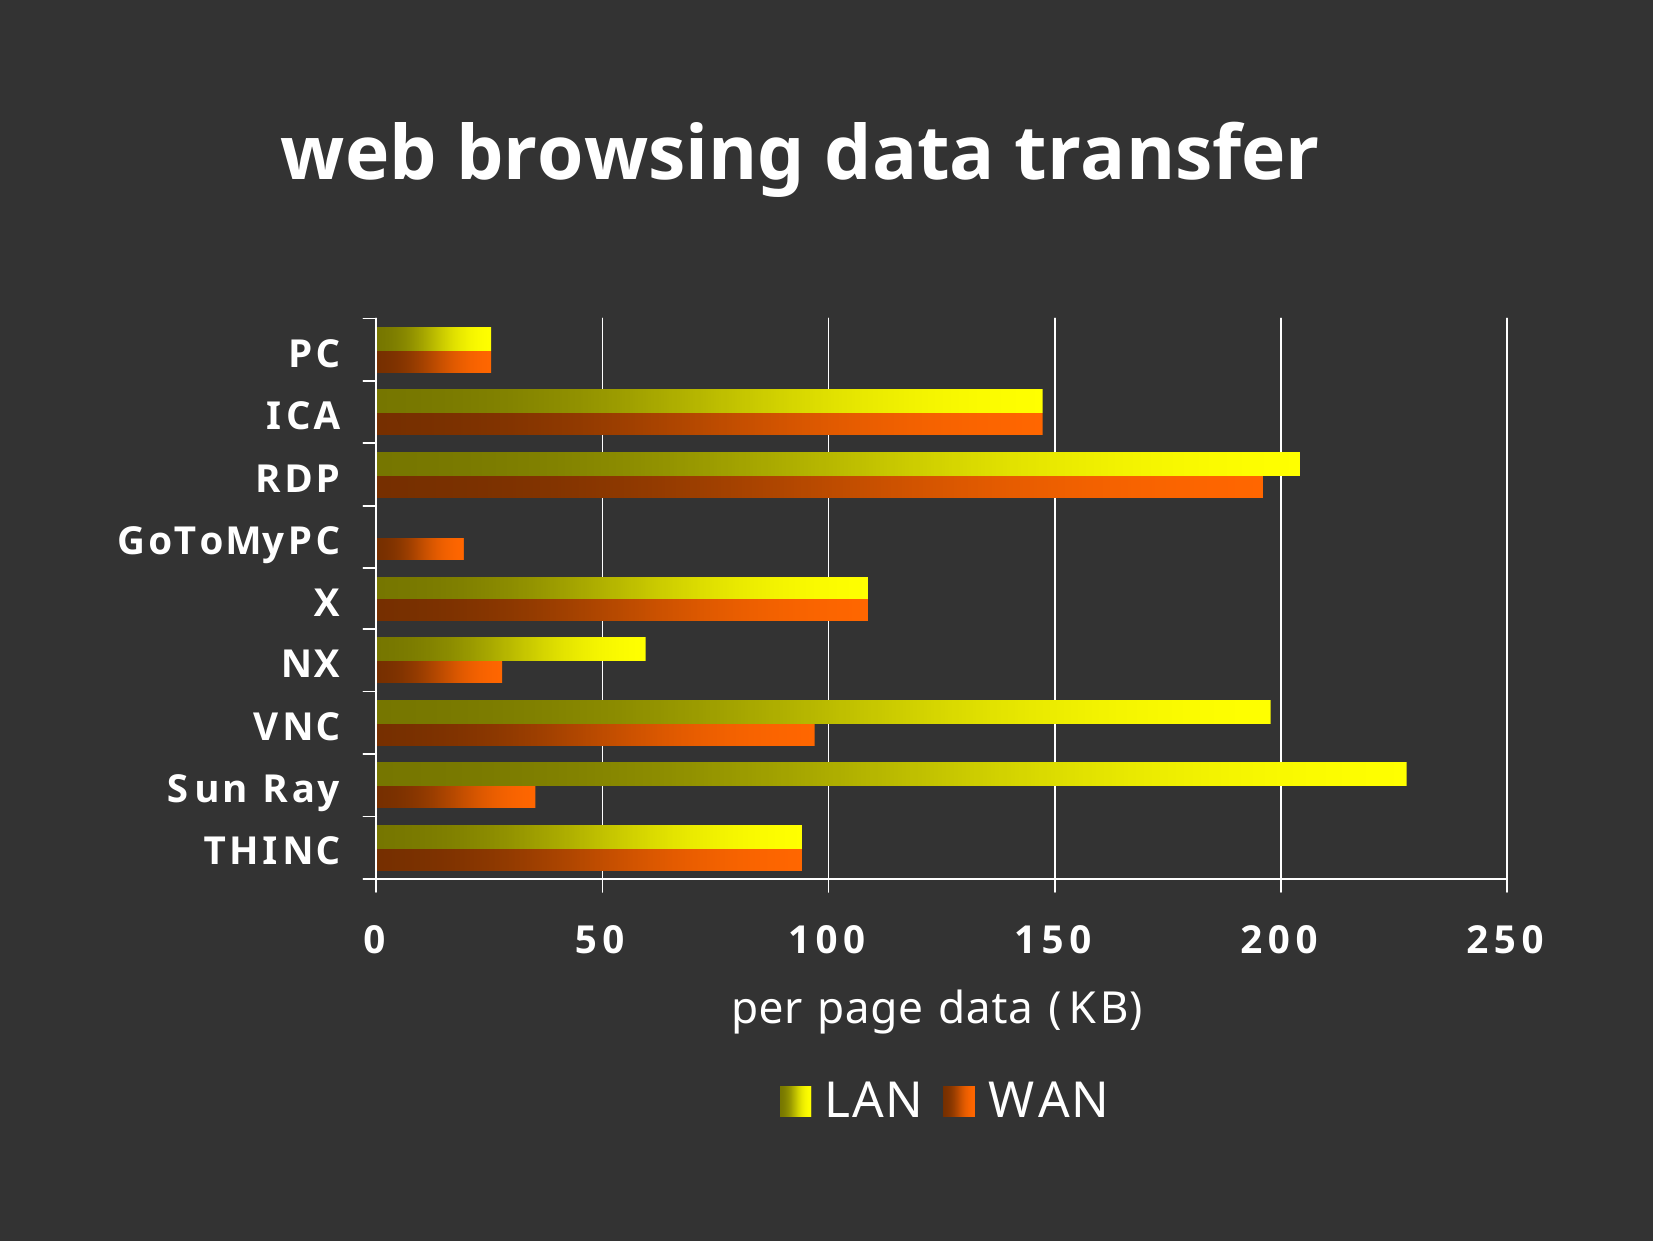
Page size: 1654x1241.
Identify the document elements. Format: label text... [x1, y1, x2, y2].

text_box web browsing data transfer [280, 99, 1455, 187]
chart [82, 290, 1583, 1144]
